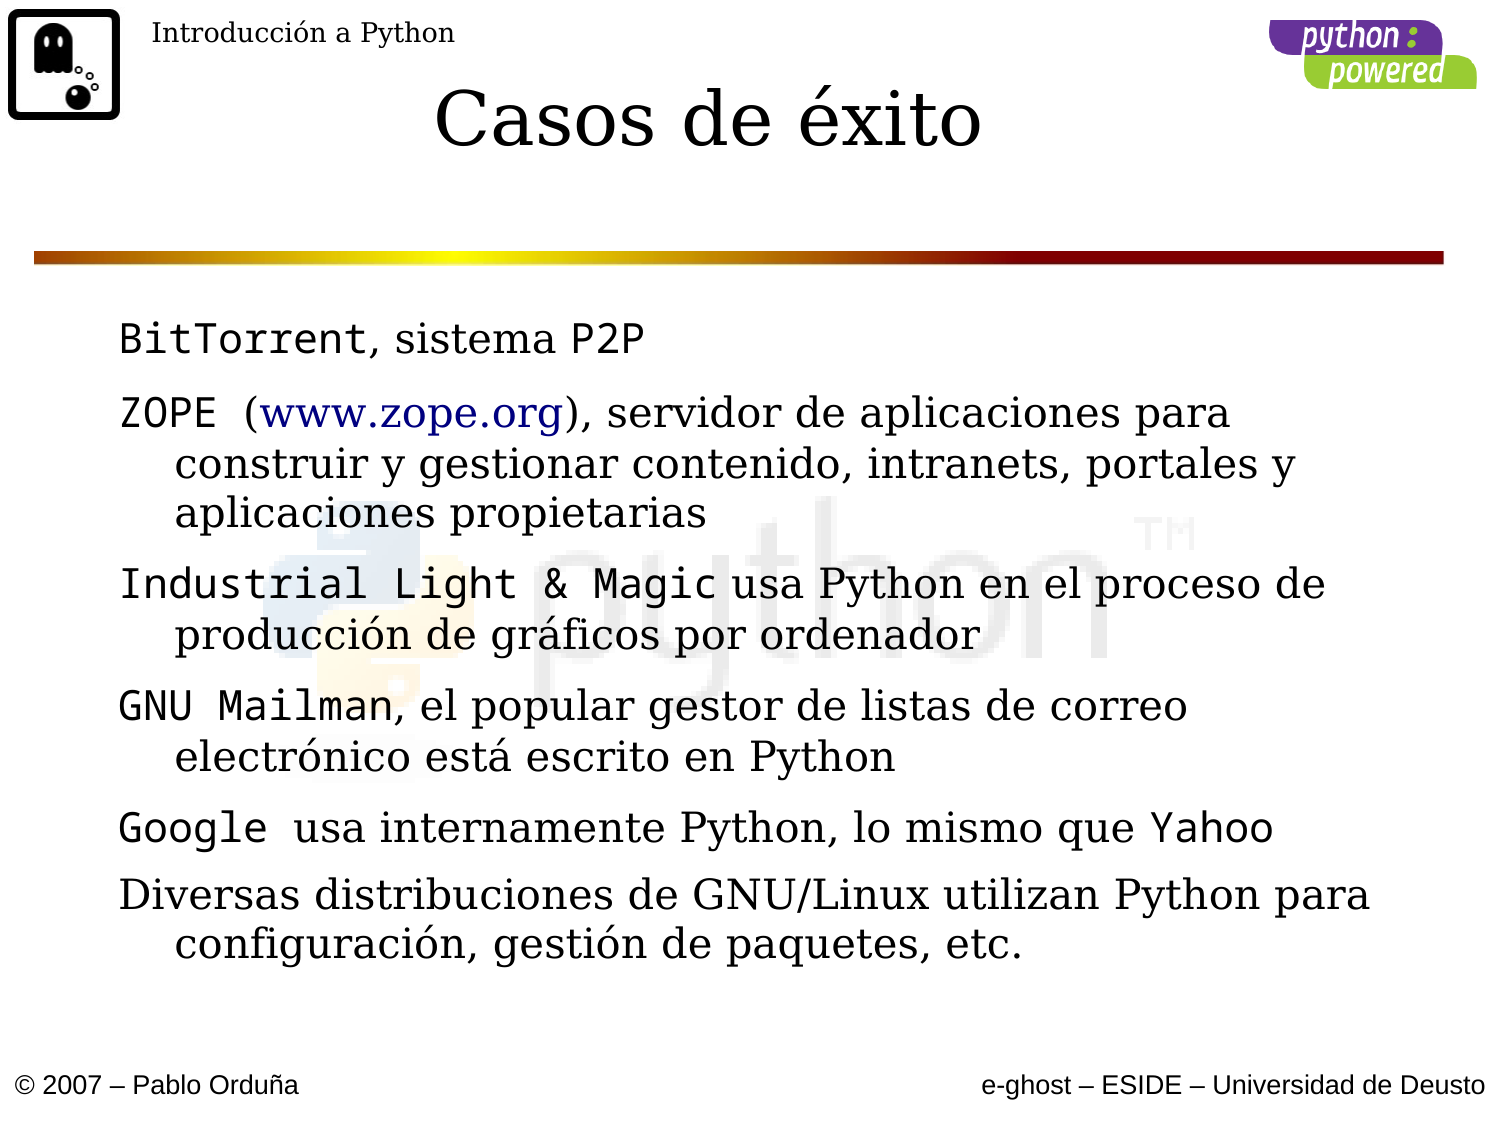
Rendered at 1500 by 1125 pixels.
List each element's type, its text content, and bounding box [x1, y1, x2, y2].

title Casos de éxito [118, 59, 1300, 181]
picture [5, 7, 125, 124]
picture [1269, 20, 1477, 89]
list BitTorrent, sistema P2P ZOPE (www.zope.org), servidor de aplicaciones para construir y gestionar contenido, intranets, portales y aplicaciones propietarias Industrial Light & Magic usa Python en el proceso de producción de gráficos por ordenador GNU Mailman, el popular gestor de listas de correo electrónico está escrito en Python Google usa internamente Python, lo mismo que Yahoo Diversas distribuciones de GNU/Linux utilizan Python para configuración, gestión de paquetes, etc. [118, 309, 1394, 1004]
picture [34, 251, 1447, 266]
